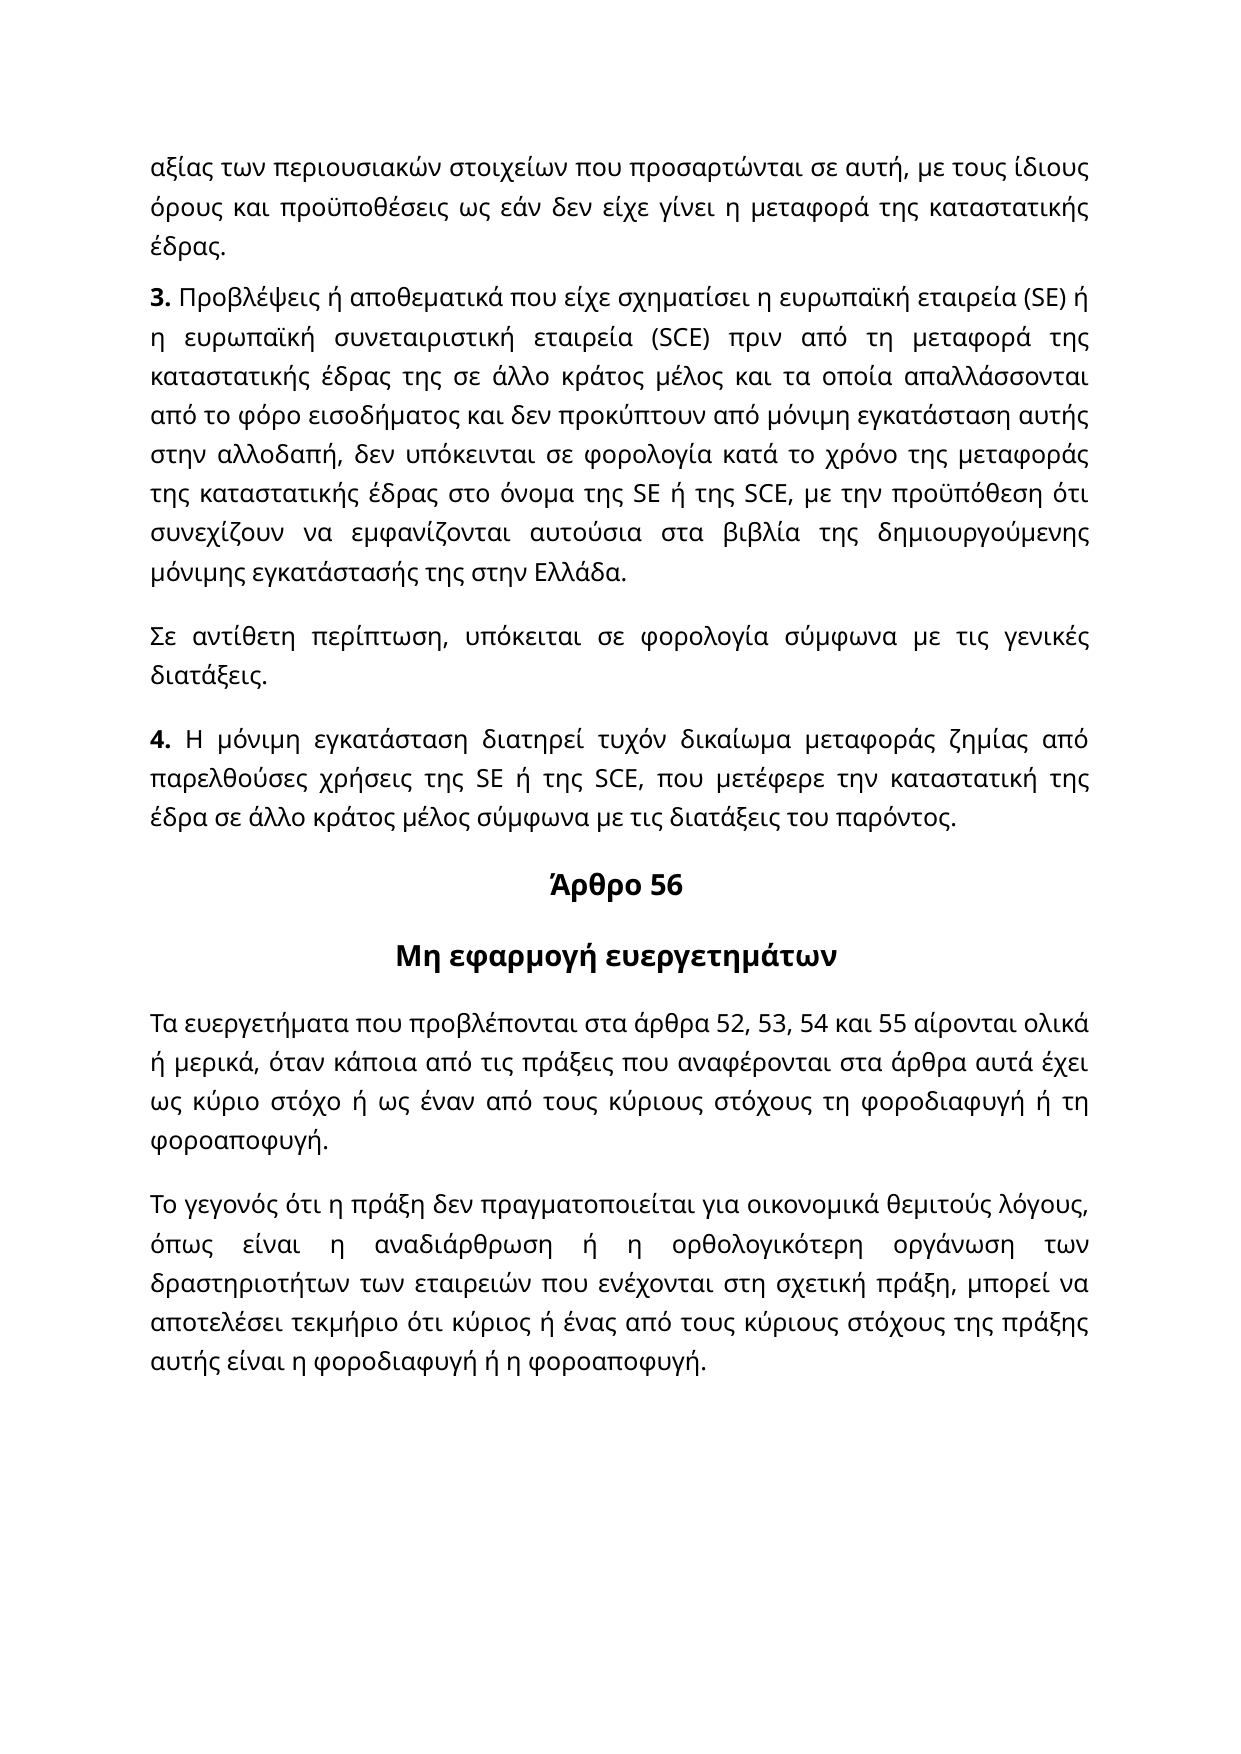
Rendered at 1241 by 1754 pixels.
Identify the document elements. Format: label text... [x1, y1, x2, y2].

text Τα ευεργετήματα που προβλέπονται στα άρθρα 52, 53, 54 και 55 αίρονται ολικά ή μερικά, όταν κάποια από τις πράξεις που αναφέρονται στα άρθρα αυτά έχει ως κύριο στόχο ή ως έναν από τους κύριους στόχους τη φοροδιαφυγή ή τη φοροαποφυγή. [150, 1005, 1090, 1157]
text αξίας των περιουσιακών στοιχείων που προσαρτώνται σε αυτή, με τους ίδιους όρους και προϋποθέσεις ως εάν δεν είχε γίνει η μεταφορά της καταστατικής έδρας. [150, 150, 1090, 262]
text Σε αντίθετη περίπτωση, υπόκειται σε φορολογία σύμφωνα με τις γενικές διατάξεις. [150, 618, 1090, 692]
text 4. Η μόνιμη εγκατάσταση διατηρεί τυχόν δικαίωμα μεταφοράς ζημίας από παρελθούσες χρήσεις της SE ή της SCE, που μετέφερε την καταστατική της έδρα σε άλλο κράτος μέλος σύμφωνα με τις διατάξεις του παρόντος. [150, 722, 1090, 834]
subtitle Άρθρο 56 [150, 864, 1090, 904]
text 3. Προβλέψεις ή αποθεματικά που είχε σχηματίσει η ευρωπαϊκή εταιρεία (SE) ή η ευρωπαϊκή συνεταιριστική εταιρεία (SCE) πριν από τη μεταφορά της καταστατικής έδρας της σε άλλο κράτος μέλος και τα οποία απαλλάσσονται από το φόρο εισοδήματος και δεν προκύπτουν από μόνιμη εγκατάσταση αυτής στην αλλοδαπή, δεν υπόκεινται σε φορολογία κατά το χρόνο της μεταφοράς της καταστατικής έδρας στο όνομα της SE ή της SCE, με την προϋπόθεση ότι συνεχίζουν να εμφανίζονται αυτούσια στα βιβλία της δημιουργούμενης μόνιμης εγκατάστασής της στην Ελλάδα. [150, 280, 1090, 588]
text Το γεγονός ότι η πράξη δεν πραγματοποιείται για οικονομικά θεμιτούς λόγους, όπως είναι η αναδιάρθρωση ή η ορθολογικότερη οργάνωση των δραστηριοτήτων των εταιρειών που ενέχονται στη σχετική πράξη, μπορεί να αποτελέσει τεκμήριο ότι κύριος ή ένας από τους κύριους στόχους της πράξης αυτής είναι η φοροδιαφυγή ή η φοροαποφυγή. [150, 1187, 1090, 1378]
subtitle Μη εφαρμογή ευεργετημάτων [150, 935, 1090, 974]
